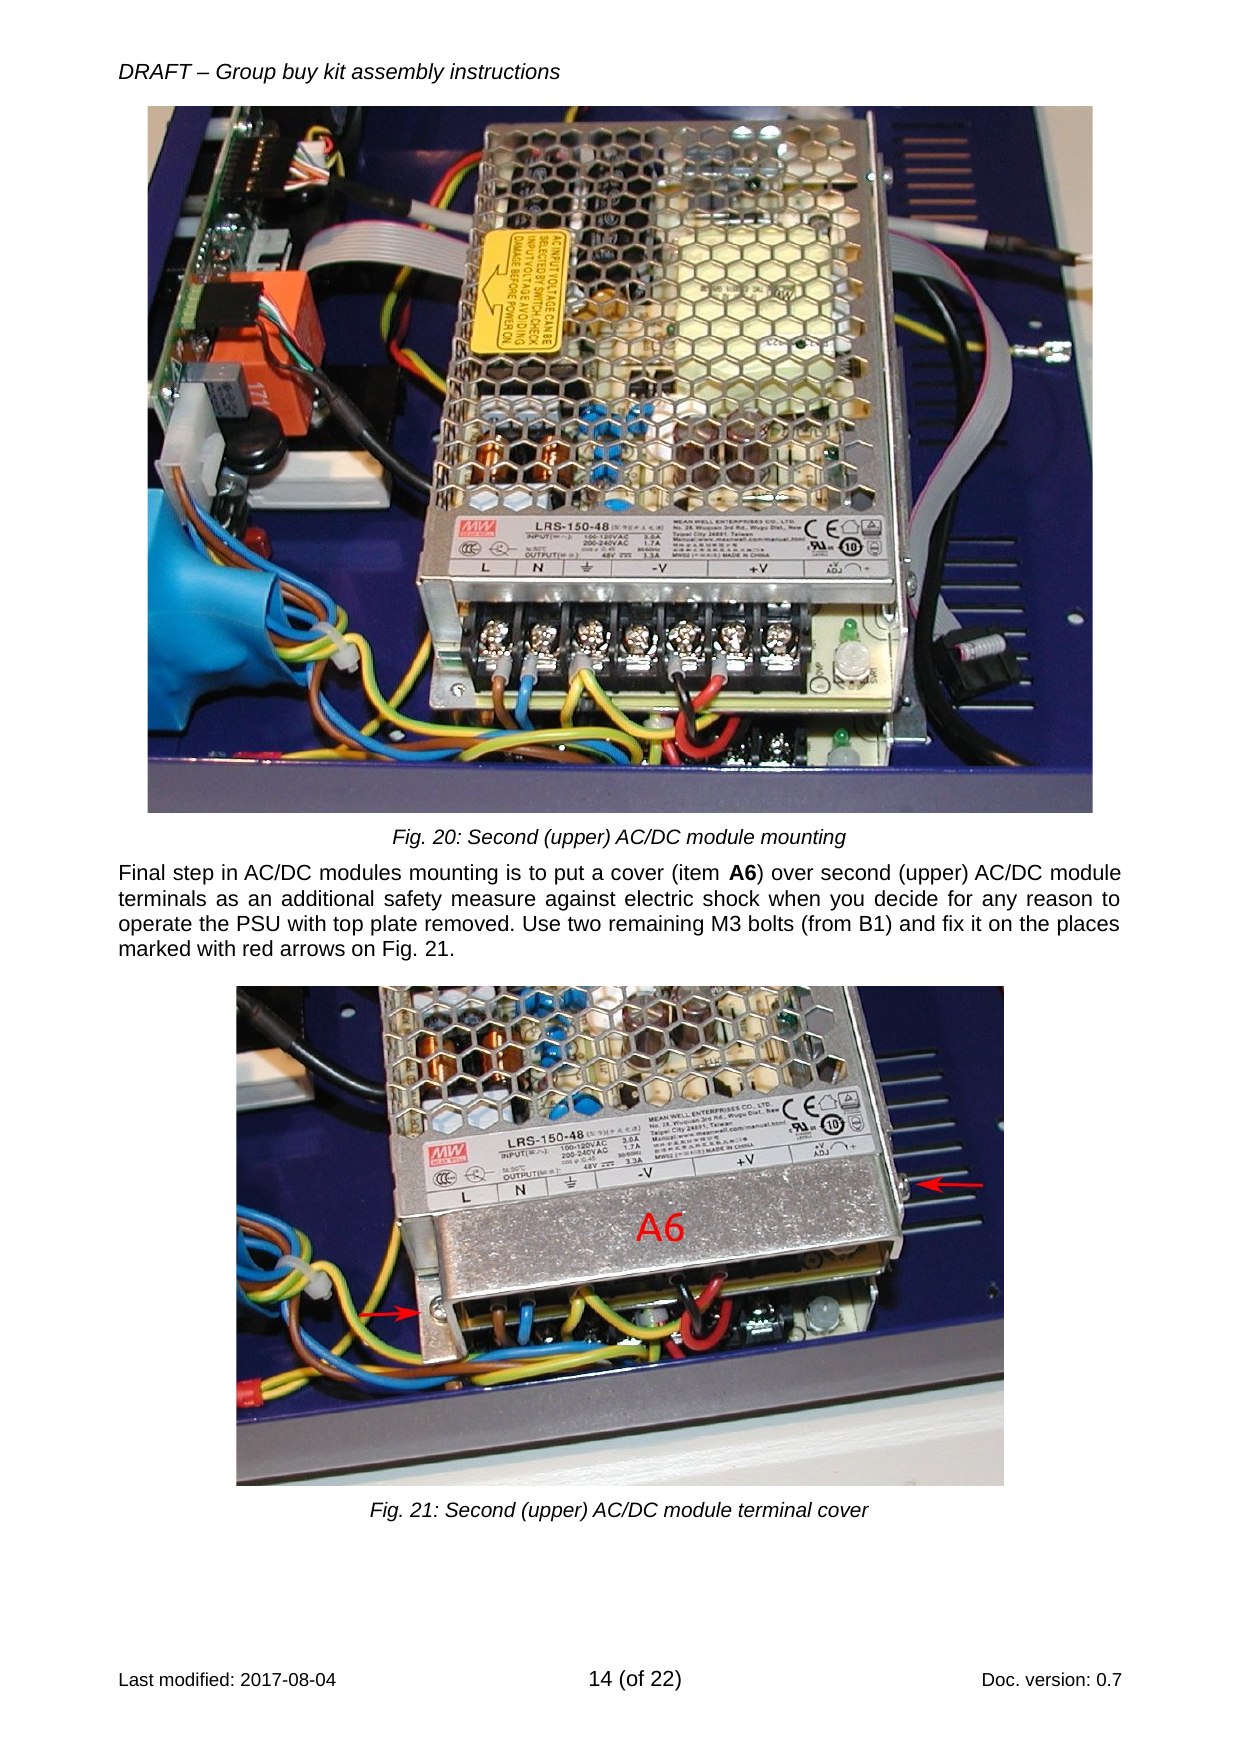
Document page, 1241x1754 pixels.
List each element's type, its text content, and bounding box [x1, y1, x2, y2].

list Fig. 21: Second (upper) AC/DC module terminal cover [236, 1486, 1004, 1522]
text Final step in AC/DC modules mounting is to put a cover (item A6) over second (upper) AC/DC module terminals as an additional safety measure against electric shock when you decide for any reason to operate the PSU with top plate removed. Use two remaining M3 bolts (from B1) and fix it on the places marked with red arrows on Fig. 21. [118, 813, 1122, 961]
picture [147, 106, 1093, 813]
text Fig. 20: Second (upper) AC/DC module mounting [148, 813, 1093, 848]
picture [236, 986, 1004, 1486]
